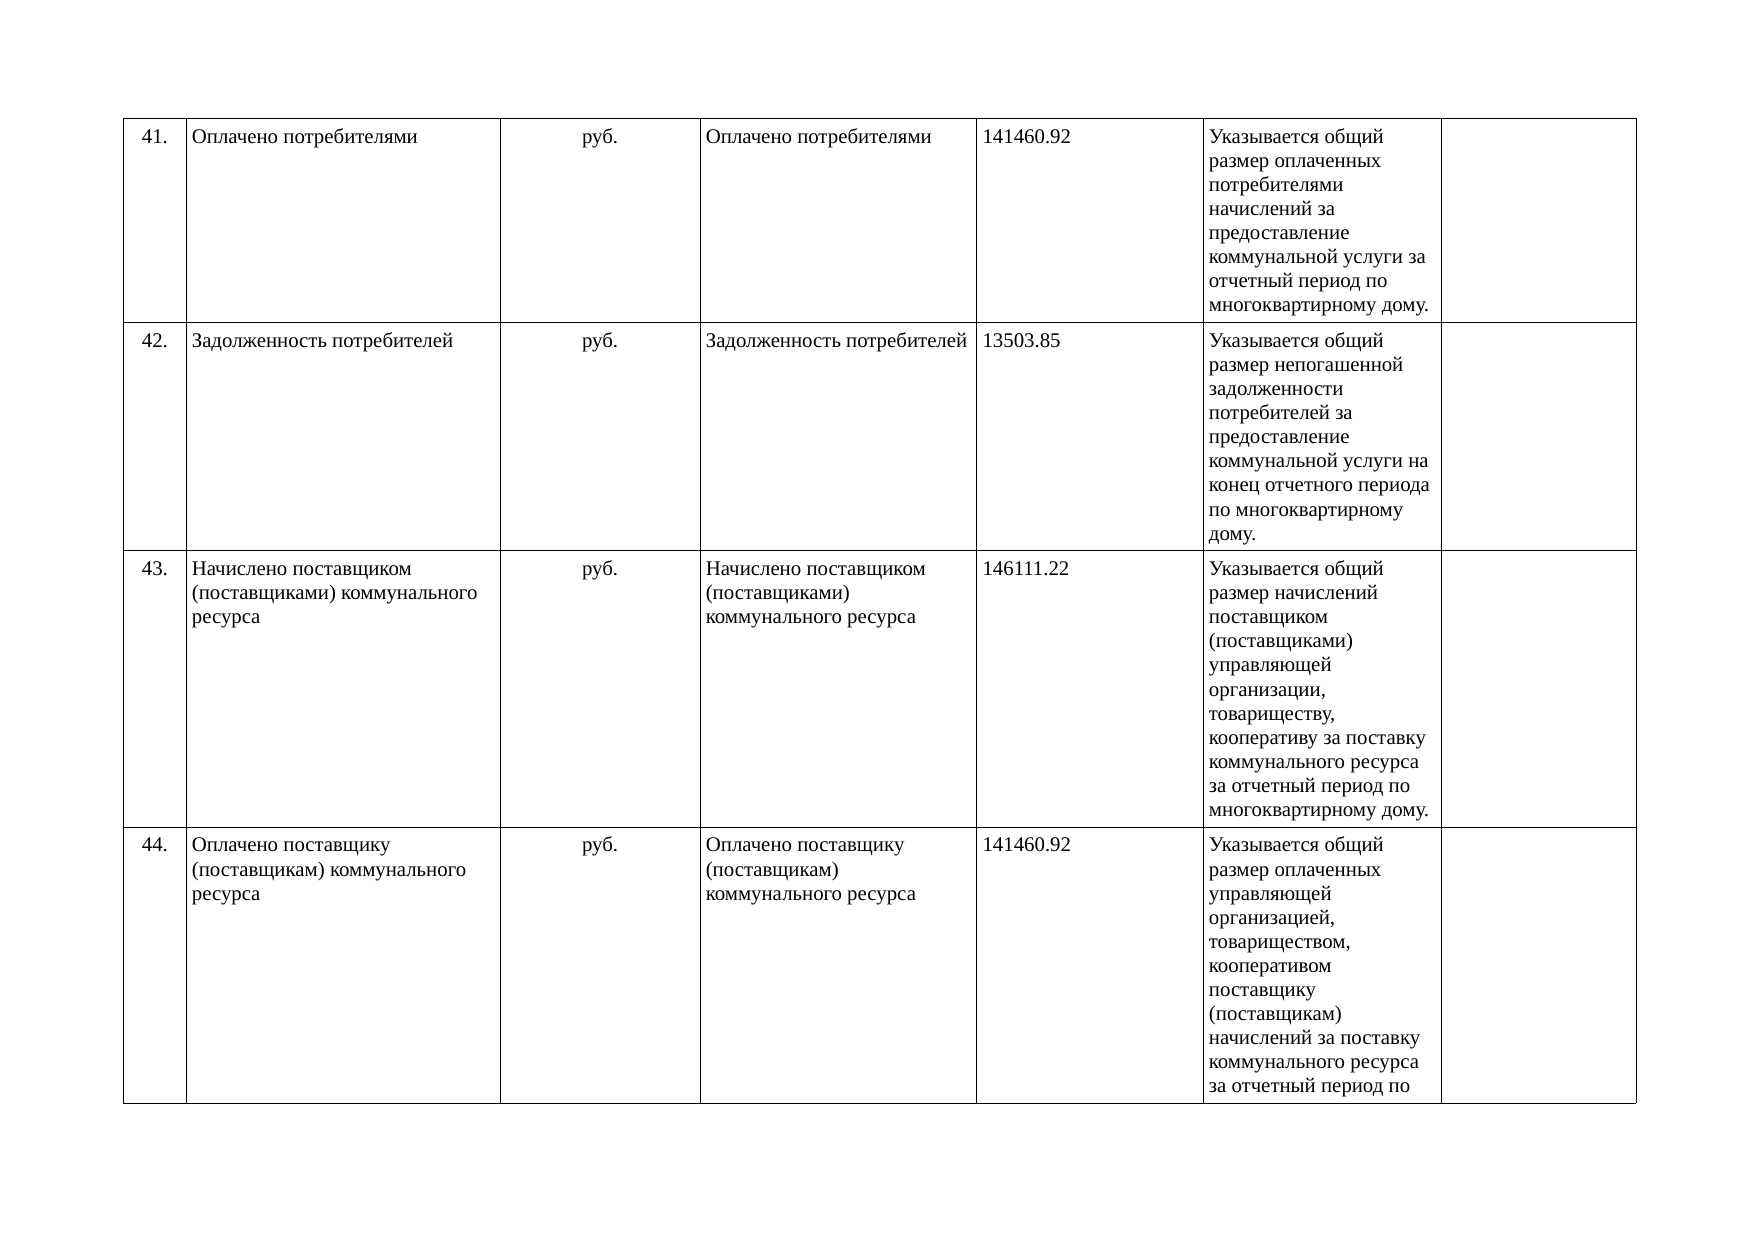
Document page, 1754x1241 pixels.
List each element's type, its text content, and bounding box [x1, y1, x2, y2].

table_cell 44. [124, 828, 186, 1103]
table_cell 43. [124, 551, 186, 827]
table_cell Указывается общий размер начислений поставщиком (поставщиками) управляющей организации, товариществу, кооперативу за поставку коммунального ресурса за отчетный период по многоквартирному дому. [1204, 551, 1441, 827]
table_cell Указывается общий размер оплаченных потребителями начислений за предоставление коммунальной услуги за отчетный период по многоквартирному дому. [1204, 119, 1441, 322]
table_cell Оплачено поставщику (поставщикам) коммунального ресурса [187, 828, 500, 1103]
table_cell руб. [501, 551, 700, 827]
table_cell 141460,92 [977, 828, 1203, 1103]
table_cell Задолженность потребителей [701, 323, 976, 550]
table_cell Указывается общий размер непогашенной задолженности потребителей за предоставление коммунальной услуги на конец отчетного периода по многоквартирному дому. [1204, 323, 1441, 550]
table_cell [1442, 119, 1636, 322]
table_cell Начислено поставщиком (поставщиками) коммунального ресурса [187, 551, 500, 827]
table_cell 146111,22 [977, 551, 1203, 827]
table_cell [1442, 828, 1636, 1103]
table_cell Оплачено потребителями [701, 119, 976, 322]
table_cell Задолженность потребителей [187, 323, 500, 550]
table_cell Оплачено поставщику (поставщикам) коммунального ресурса [701, 828, 976, 1103]
table_cell Начислено поставщиком (поставщиками) коммунального ресурса [701, 551, 976, 827]
table_cell руб. [501, 828, 700, 1103]
table_cell Указывается общий размер оплаченных управляющей организацией, товариществом, кооперативом поставщику (поставщикам) начислений за поставку коммунального ресурса за отчетный период по [1204, 828, 1441, 1103]
table_cell 13503,85 [977, 323, 1203, 550]
table_cell [1442, 323, 1636, 550]
table_cell руб. [501, 119, 700, 322]
table_cell 41. [124, 119, 186, 322]
table_cell Оплачено потребителями [187, 119, 500, 322]
table_cell 42. [124, 323, 186, 550]
table_cell руб. [501, 323, 700, 550]
table_cell 141460,92 [977, 119, 1203, 322]
table_cell [1442, 551, 1636, 827]
